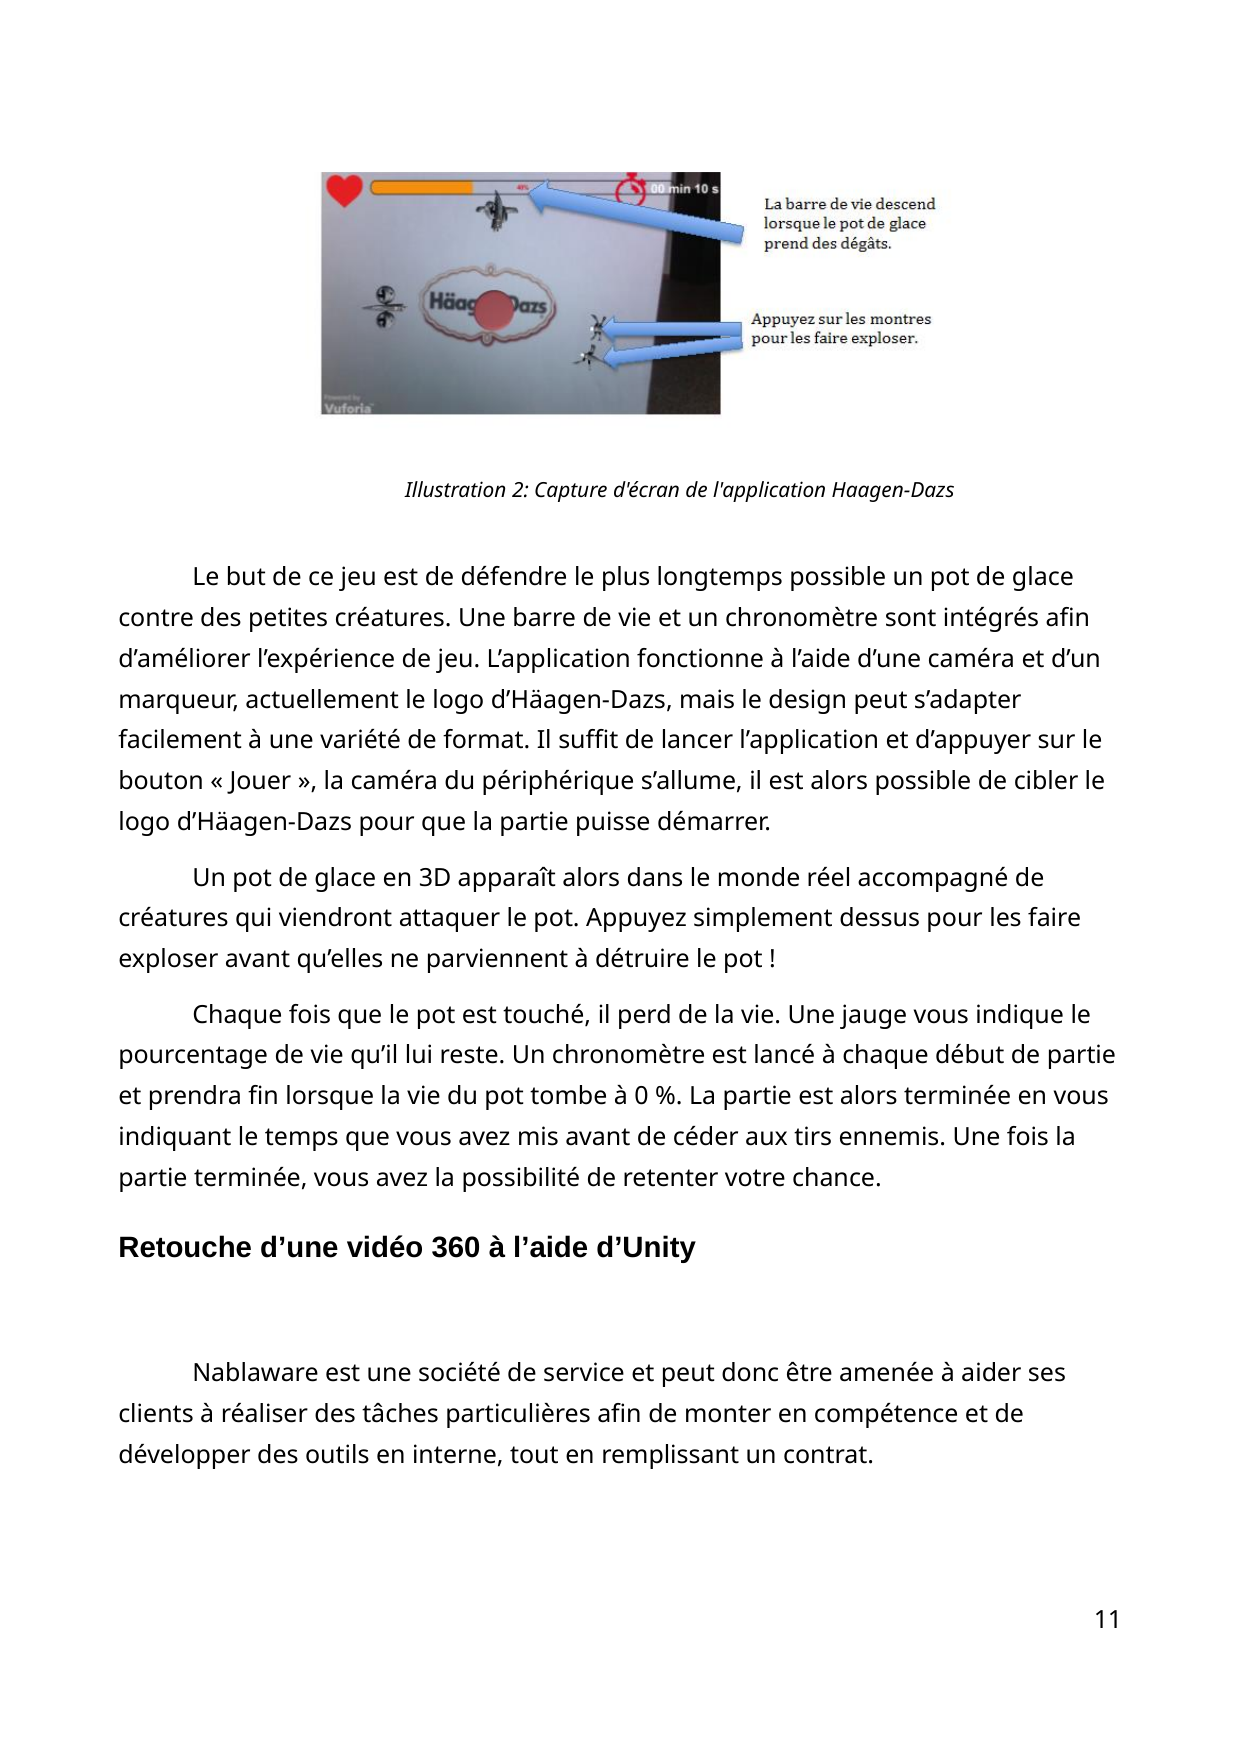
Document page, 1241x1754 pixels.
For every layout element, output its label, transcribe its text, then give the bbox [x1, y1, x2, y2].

text Nablaware est une société de service et peut donc être amenée à aider ses clients à réaliser des tâches particulières afin de monter en compétence et de développer des outils en interne, tout en remplissant un contrat. [118, 1354, 1122, 1470]
subtitle Retouche d’une vidéo 360 à l’aide d’Unity [118, 1229, 1122, 1263]
text Illustration 2: Capture d'écran de l'application Haagen-Dazs [271, 441, 957, 504]
text Chaque fois que le pot est touché, il perd de la vie. Une jauge vous indique le pourcentage de vie qu’il lui reste. Un chronomètre est lancé à chaque début de partie et prendra fin lorsque la vie du pot tombe à 0 %. La partie est alors terminée en vous indiquant le temps que vous avez mis avant de céder aux tirs ennemis. Une fois la partie terminée, vous avez la possibilité de retenter votre chance. [118, 996, 1122, 1194]
picture [305, 155, 957, 441]
text Un pot de glace en 3D apparaît alors dans le monde réel accompagné de créatures qui viendront attaquer le pot. Appuyez simplement dessus pour les faire exploser avant qu’elles ne parviennent à détruire le pot ! [118, 859, 1122, 975]
text Le but de ce jeu est de défendre le plus longtemps possible un pot de glace contre des petites créatures. Une barre de vie et un chronomètre sont intégrés afin d’améliorer l’expérience de jeu. L’application fonctionne à l’aide d’une caméra et d’un marqueur, actuellement le logo d’Häagen-Dazs, mais le design peut s’adapter facilement à une variété de format. Il suffit de lancer l’application et d’appuyer sur le bouton « Jouer », la caméra du périphérique s’allume, il est alors possible de cibler le logo d’Häagen-Dazs pour que la partie puisse démarrer. [118, 559, 1122, 838]
